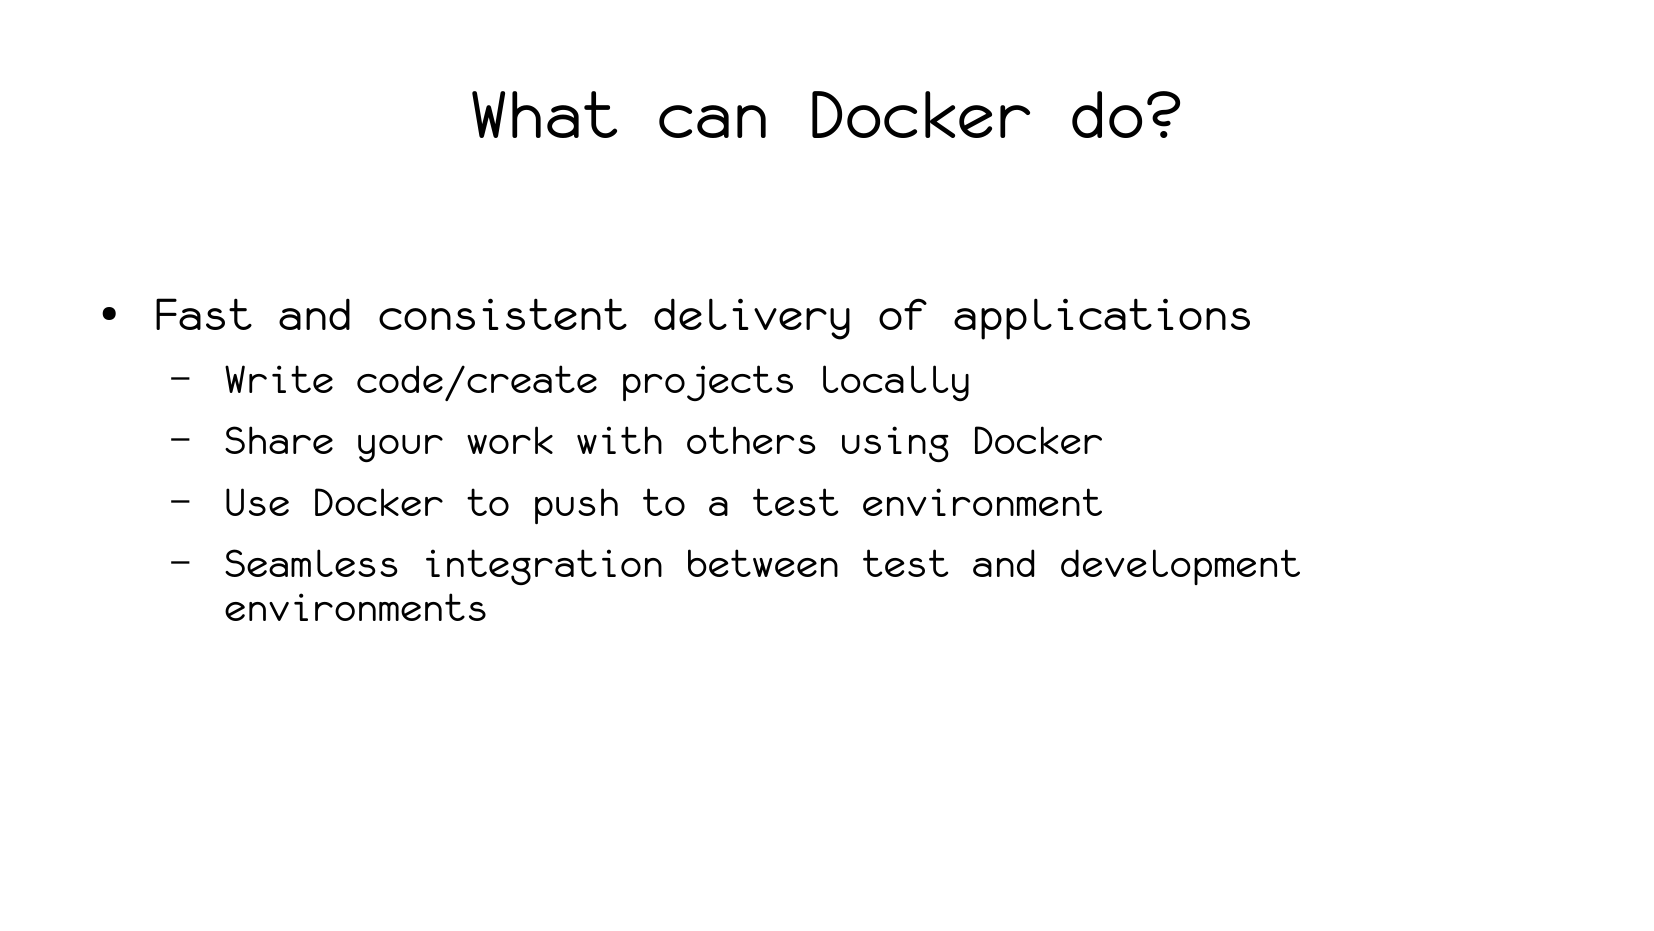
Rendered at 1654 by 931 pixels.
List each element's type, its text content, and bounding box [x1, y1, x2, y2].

title What can Docker do? [82, 37, 1571, 193]
list Fast and consistent delivery of applications Write code/create projects locally Share your work with others using Docker Use Docker to push to a test environment Seamless integration between test and development environments [82, 217, 1571, 875]
